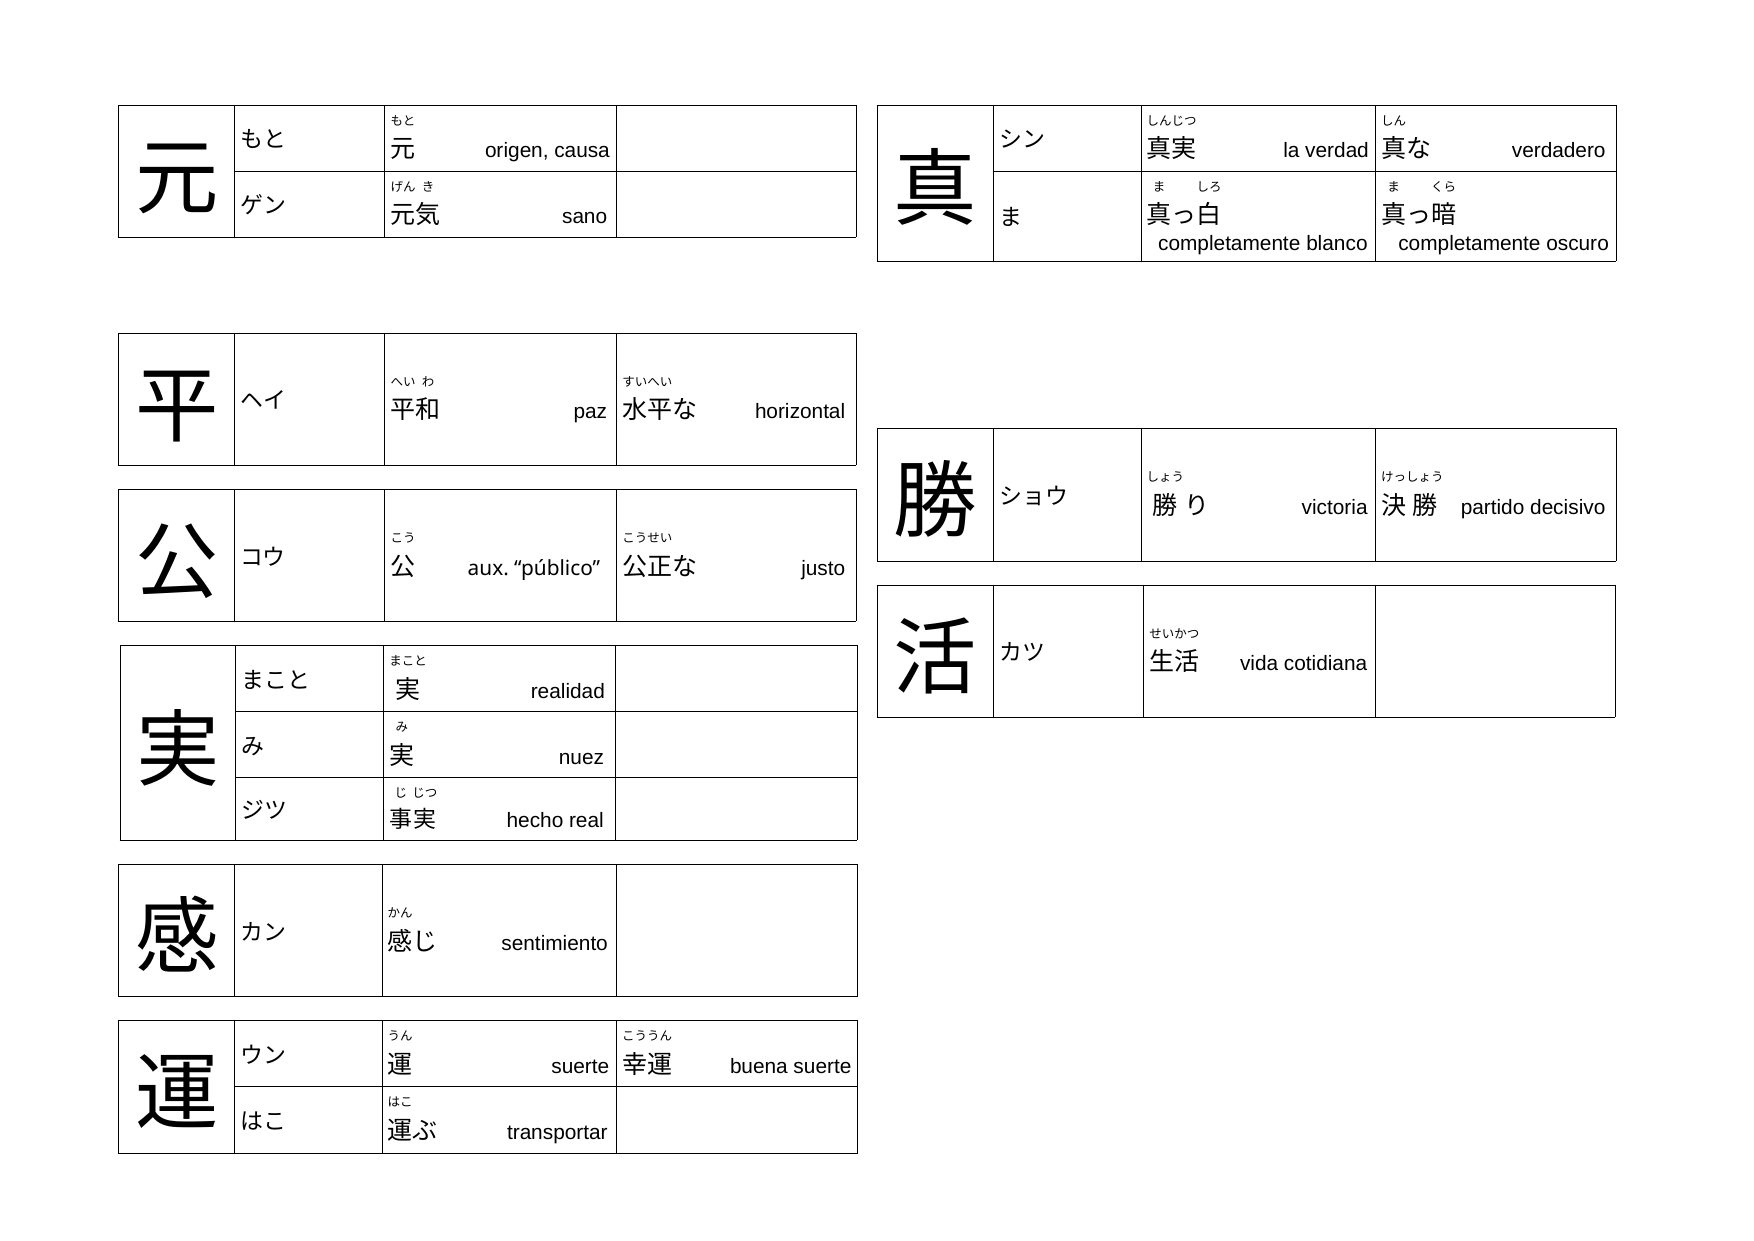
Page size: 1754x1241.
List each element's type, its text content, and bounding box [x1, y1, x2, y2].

table_cell 真まっ白しろ completamente blanco [1142, 172, 1375, 261]
table_header もと [235, 106, 384, 171]
table_header 感 [119, 865, 234, 996]
table_header [617, 865, 857, 996]
table_header 真しんな verdadero [1376, 106, 1616, 171]
table_header 幸こう運うん buena suerte [617, 1021, 857, 1086]
table_cell 真まっ暗くら completamente oscuro [1376, 172, 1616, 261]
table_header 真 [878, 106, 993, 261]
table_header 公こう正せいな justo [617, 490, 856, 621]
table_cell [616, 712, 857, 777]
table_cell 実み nuez [384, 712, 615, 777]
table_header 勝しょうり victoria [1142, 429, 1375, 561]
table_header 運うん suerte [383, 1021, 616, 1086]
table_header 公 [119, 490, 234, 621]
table_header 元もと origen, causa [385, 106, 616, 171]
table_header 真しん実じつ la verdad [1142, 106, 1375, 171]
table_header 平へい和わ paz [385, 334, 616, 465]
table_header 運 [119, 1021, 234, 1153]
table_header [617, 106, 856, 171]
table_header カツ [994, 586, 1143, 717]
table_header カン [235, 865, 382, 996]
table_header 平 [119, 334, 234, 465]
table_cell はこ [235, 1087, 382, 1153]
table_header 水すい平へいな horizontal [617, 334, 856, 465]
table_header シン [994, 106, 1141, 171]
table_header 実 [121, 646, 235, 840]
table_header 生せい活かつ vida cotidiana [1144, 586, 1375, 717]
table_cell み [236, 712, 383, 777]
table_header 実まこと realidad [384, 646, 615, 711]
table_cell [617, 1087, 857, 1153]
table_cell ジツ [236, 778, 383, 840]
table_header 元 [119, 106, 234, 237]
table_header コウ [235, 490, 384, 621]
table_cell 運はこぶ transportar [383, 1087, 616, 1153]
table_header まこと [236, 646, 383, 711]
table_cell 元げん気き sano [385, 172, 616, 237]
table_header 感かんじ sentimiento [383, 865, 616, 996]
table_header 活 [878, 586, 993, 717]
table_header [1376, 586, 1615, 717]
table_header ヘイ [235, 334, 384, 465]
table_header 公こう aux. “público” [385, 490, 616, 621]
table_header 勝 [878, 429, 993, 561]
table_cell 事じ実じつ hecho real [384, 778, 615, 840]
table_header 決けっ勝しょう partido decisivo [1376, 429, 1616, 561]
table_header ウン [235, 1021, 382, 1086]
table_cell ま [994, 172, 1141, 261]
table_cell ゲン [235, 172, 384, 237]
table_header ショウ [994, 429, 1141, 561]
table_cell [616, 778, 857, 840]
table_cell [617, 172, 856, 237]
table_header [616, 646, 857, 711]
